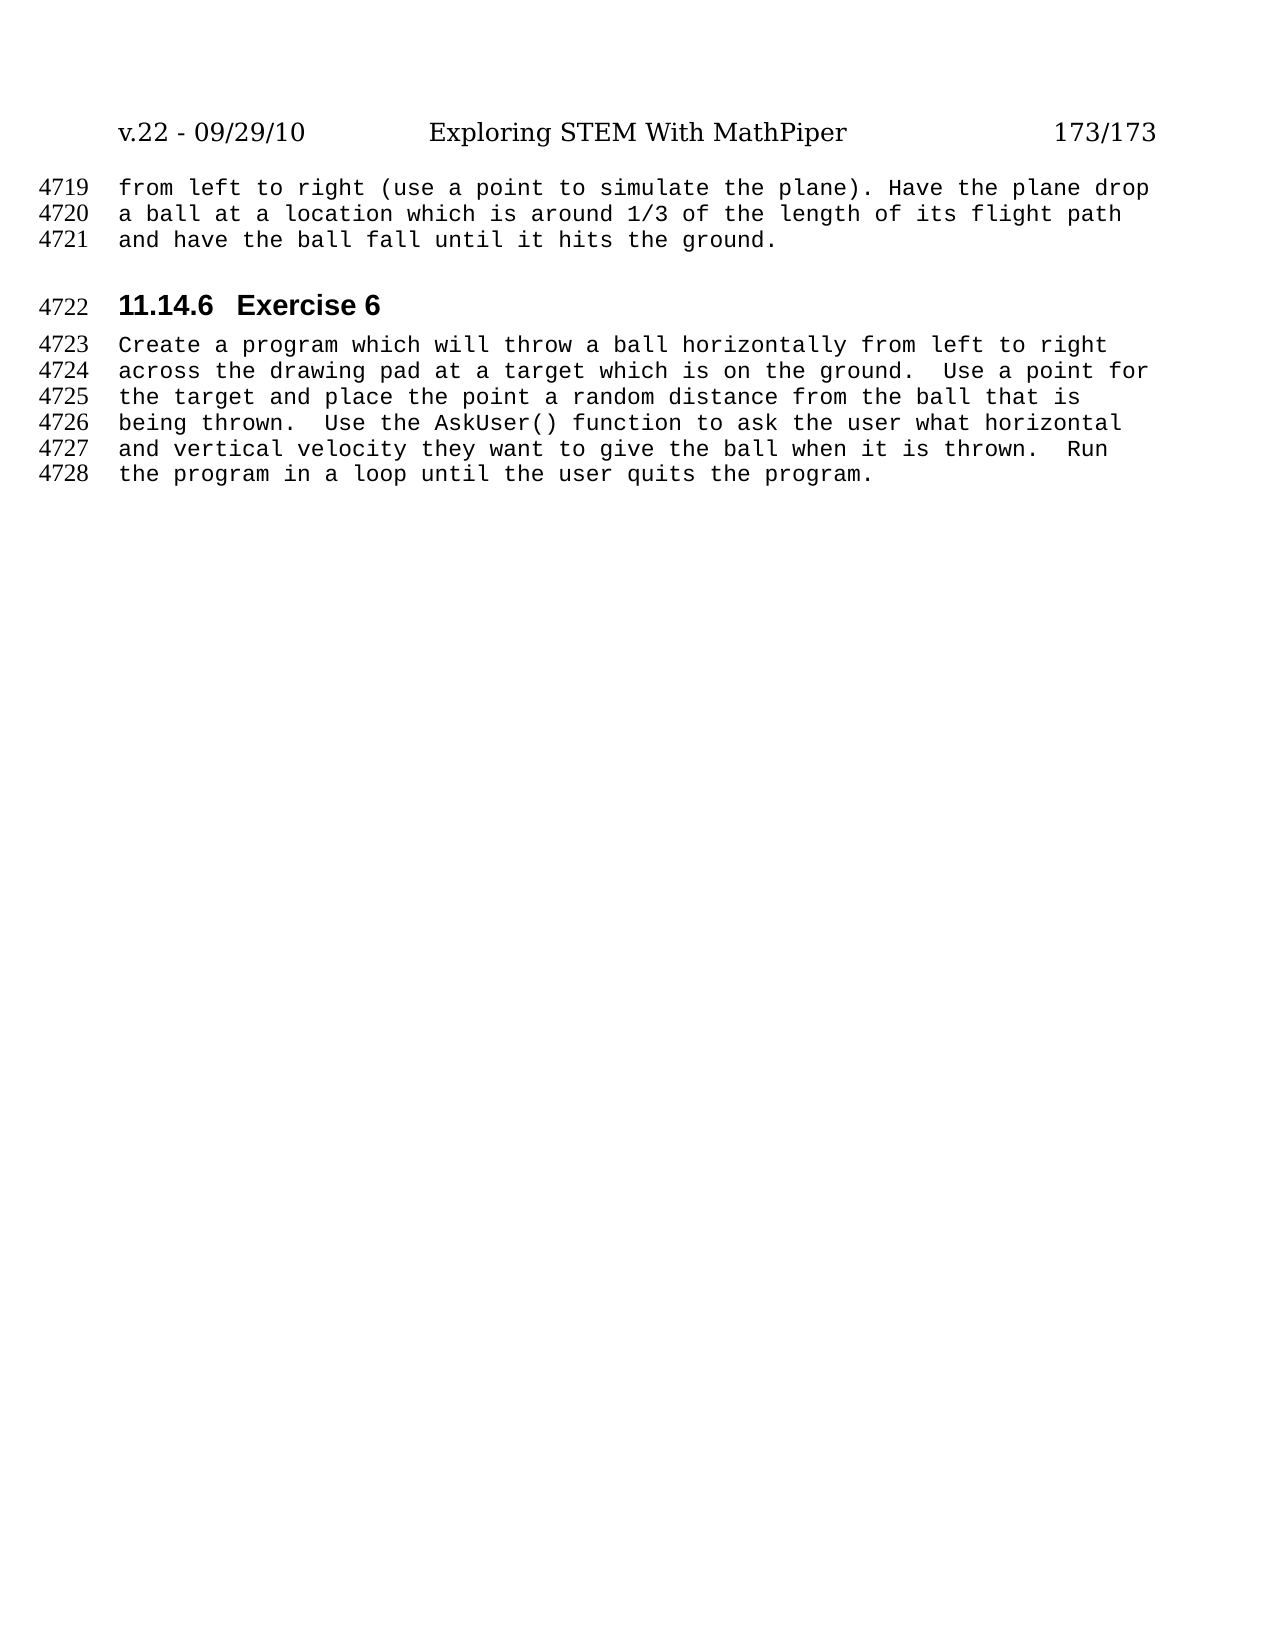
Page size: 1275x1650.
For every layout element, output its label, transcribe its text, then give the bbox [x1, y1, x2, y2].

text Create a program which will throw a ball horizontally from left to right across the drawing pad at a target which is on the ground. Use a point for the target and place the point a random distance from the ball that is being thrown. Use the AskUser() function to ask the user what horizontal and vertical velocity they want to give the ball when it is thrown. Run the program in a loop until the user quits the program. [118, 333, 1157, 489]
text from left to right (use a point to simulate the plane). Have the plane drop a ball at a location which is around 1/3 of the length of its flight path and have the ball fall until it hits the ground. [118, 177, 1157, 254]
subtitle Exercise 6 [118, 288, 1157, 321]
